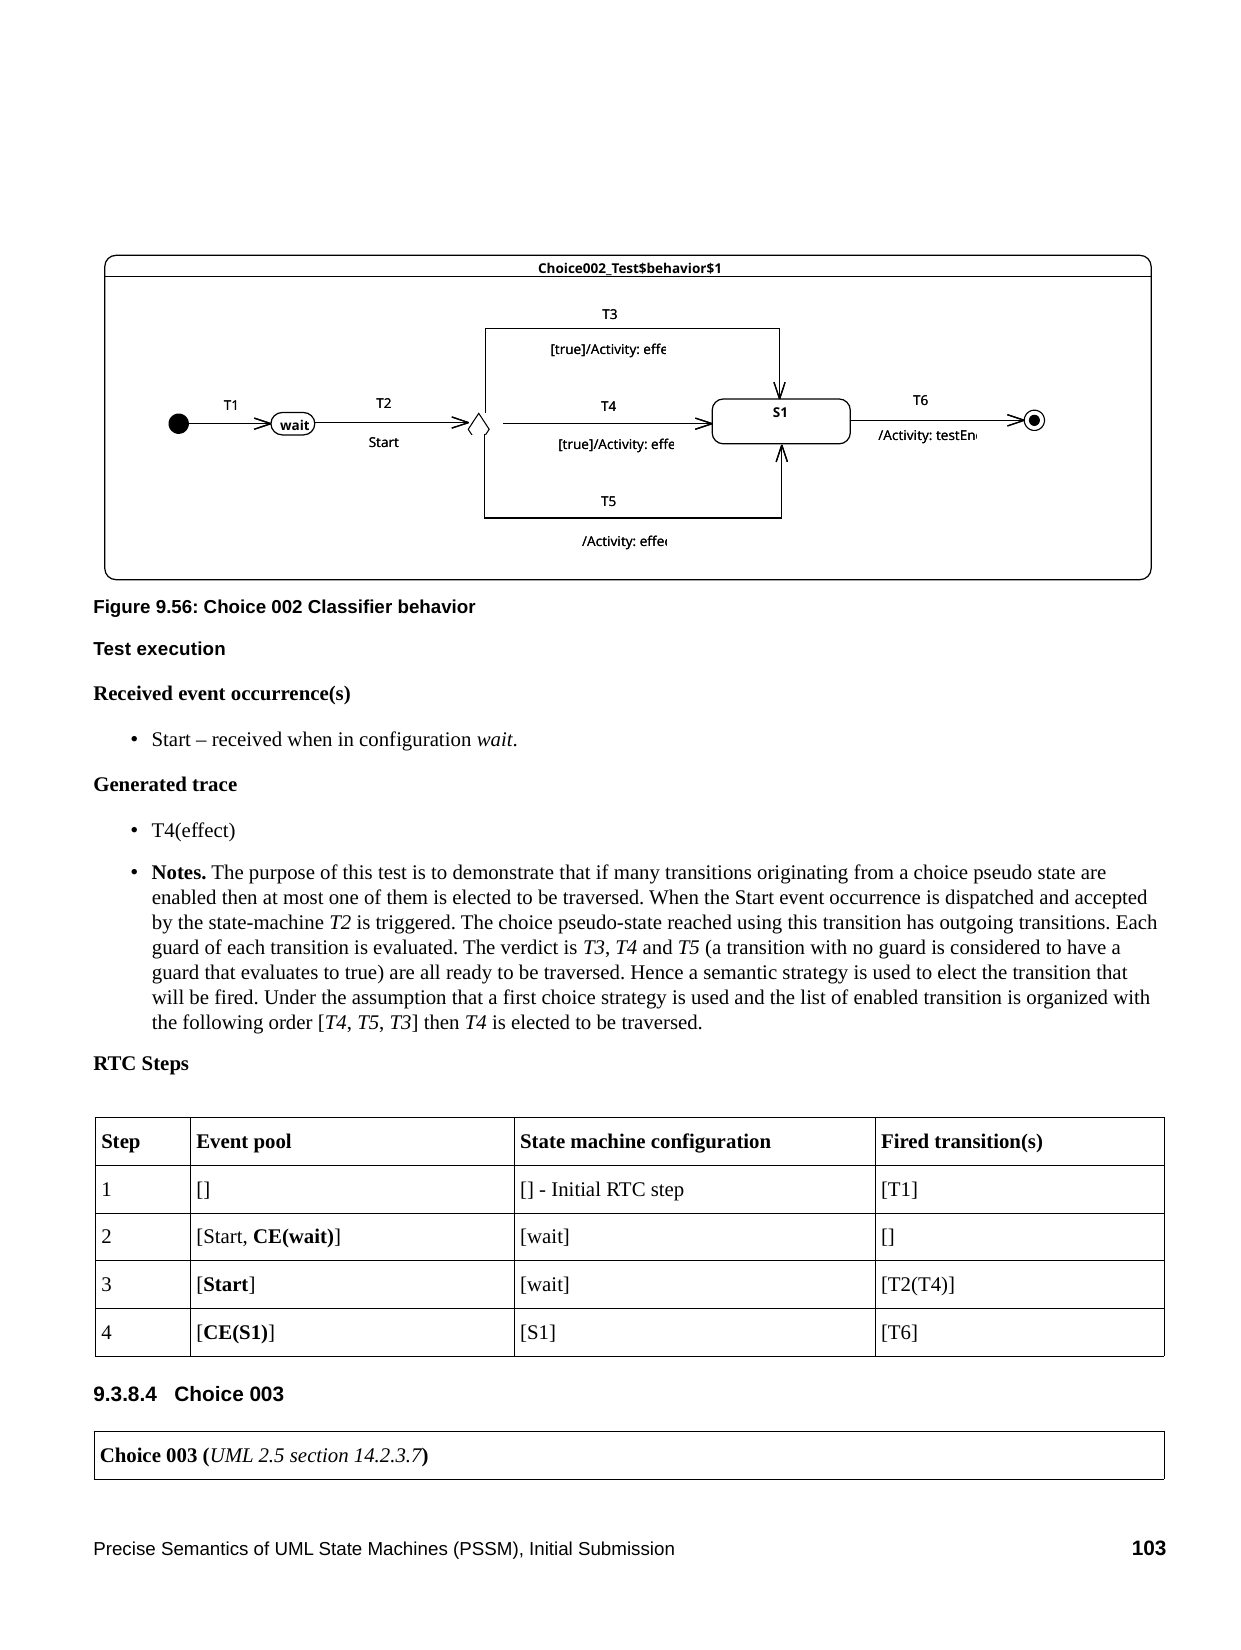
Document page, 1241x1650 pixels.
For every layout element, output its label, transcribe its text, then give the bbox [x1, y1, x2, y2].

table_cell [T1] [876, 1166, 1164, 1212]
table_header Choice 003 (UML 2.5 section 14.2.3.7) [95, 1432, 1164, 1478]
table_header Step [96, 1118, 190, 1165]
table_cell [T6] [876, 1309, 1164, 1356]
subtitle [93, 231, 1164, 243]
text Received event occurrence(s) [93, 681, 1164, 705]
table_cell [wait] [515, 1214, 875, 1260]
table_cell [T2(T4)] [876, 1261, 1164, 1308]
text Generated trace [93, 772, 1164, 796]
table_cell 2 [96, 1214, 190, 1260]
table_cell 4 [96, 1309, 190, 1356]
table_cell [] [191, 1166, 514, 1212]
table_cell [S1] [515, 1309, 875, 1356]
table_header Event pool [191, 1118, 514, 1165]
text Figure 9.56: Choice 002 Classifier behavior [93, 243, 1164, 617]
table_cell [Start] [191, 1261, 514, 1308]
subtitle Choice 003 [93, 1381, 1164, 1406]
table_cell [CE(S1)] [191, 1309, 514, 1356]
table_cell [] - Initial RTC step [515, 1166, 875, 1212]
list Start – received when in configuration wait. [131, 726, 1164, 751]
table_cell [] [876, 1214, 1164, 1260]
table_cell [Start, CE(wait)] [191, 1214, 514, 1260]
table_cell 1 [96, 1166, 190, 1212]
table_header Fired transition(s) [876, 1118, 1164, 1165]
table_cell 3 [96, 1261, 190, 1308]
list T4(effect) [131, 817, 1164, 842]
list Notes. The purpose of this test is to demonstrate that if many transitions originating from a choice pseudo state are enabled then at most one of them is elected to be traversed. When the Start event occurrence is dispatched and accepted by the state-machine T2 is triggered. The choice pseudo-state reached using this transition has outgoing transitions. Each guard of each transition is evaluated. The verdict is T3, T4 and T5 (a transition with no guard is considered to have a guard that evaluates to true) are all ready to be traversed. Hence a semantic strategy is used to elect the transition that will be fired. Under the assumption that a first choice strategy is used and the list of enabled transition is organized with the following order [T4, T5, T3] then T4 is elected to be traversed. [131, 859, 1164, 1034]
table_header State machine configuration [515, 1118, 875, 1165]
text RTC Steps [93, 1050, 1164, 1075]
subtitle Test execution [93, 617, 1164, 660]
table_cell [wait] [515, 1261, 875, 1308]
